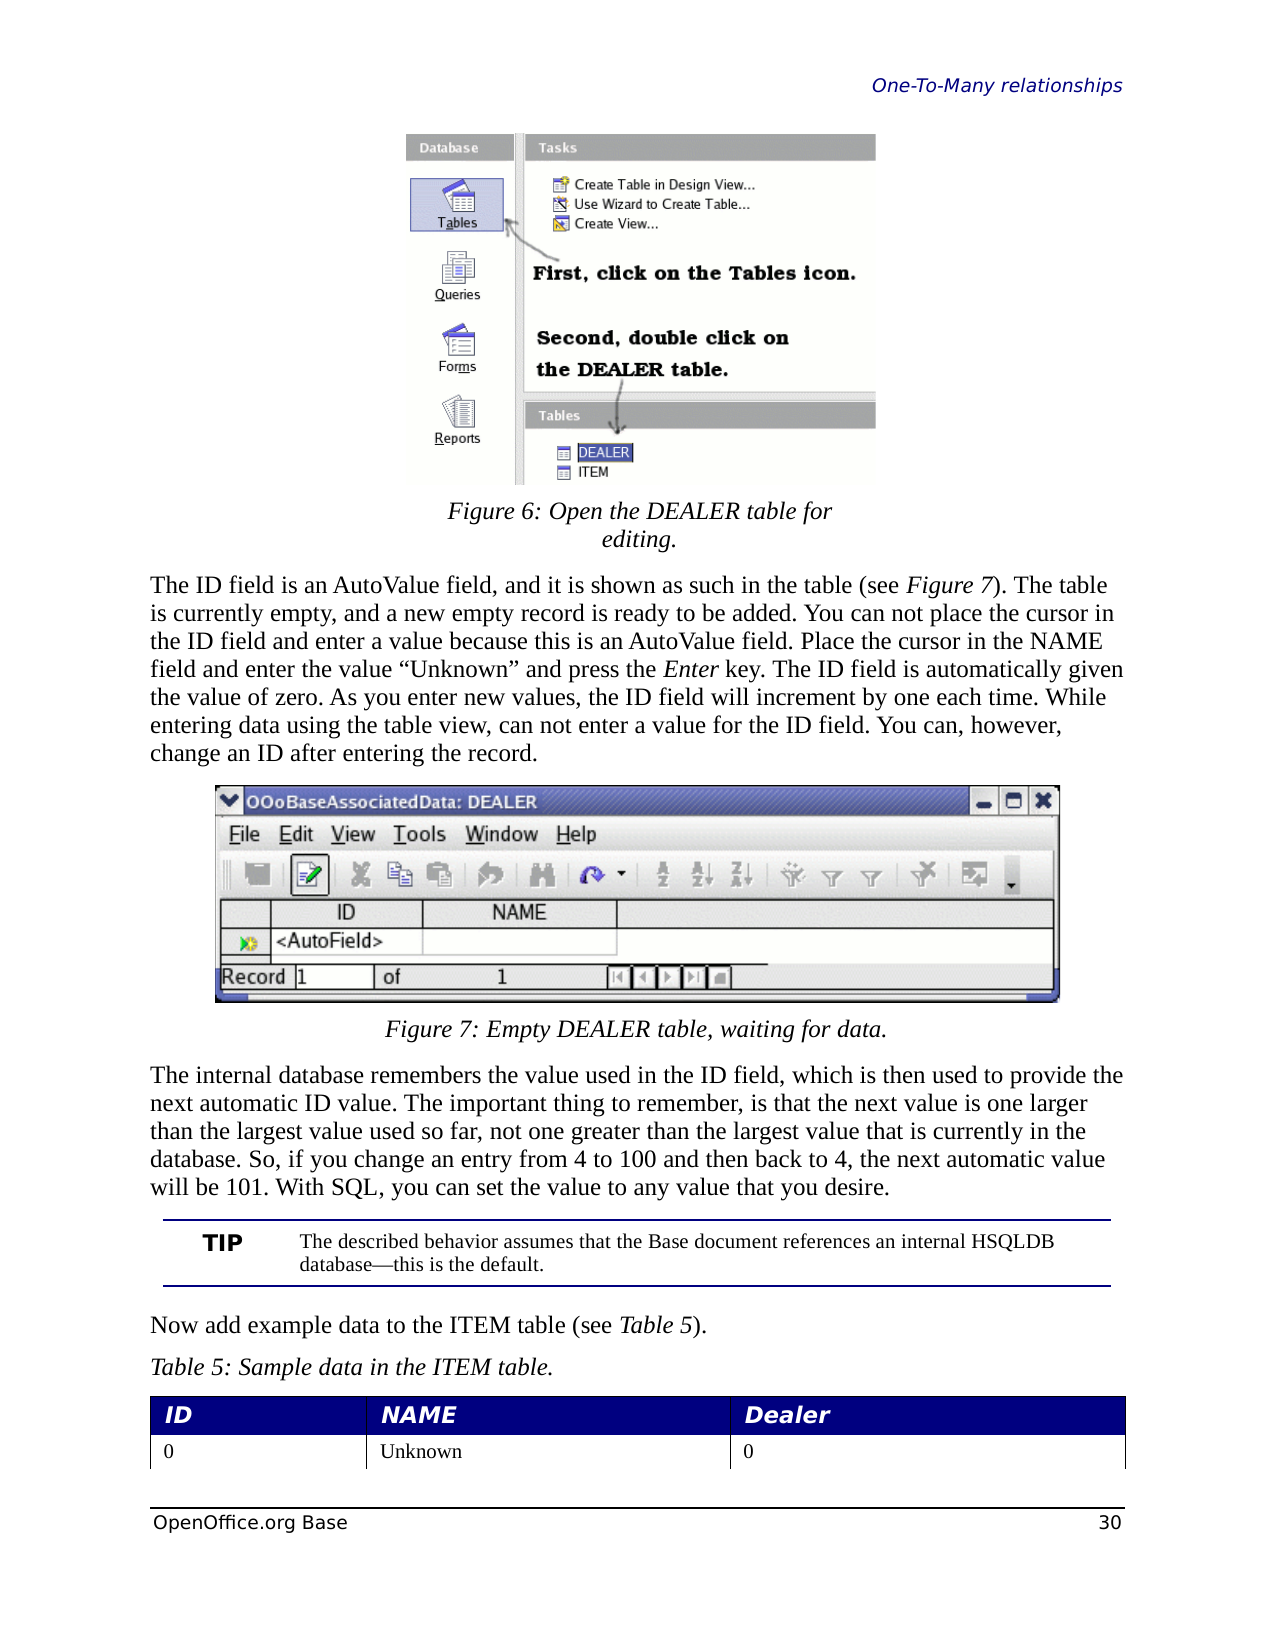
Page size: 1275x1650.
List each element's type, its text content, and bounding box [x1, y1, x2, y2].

text The internal database remembers the value used in the ID field, which is then used to provide the next automatic ID value. The important thing to remember, is that the next value is one larger than the largest value used so far, not one greater than the largest value that is currently in the database. So, if you change an entry from 4 to 100 and then back to 4, the next automatic value will be 101. With SQL, you can set the value to any value that you desire. [150, 1061, 1125, 1201]
text Now add example data to the ITEM table (see Table 5). [150, 1311, 1125, 1338]
table_header The described behavior assumes that the Base document references an internal HSQLDB database—this is the default. [283, 1221, 1111, 1285]
table_cell 0 [151, 1435, 366, 1469]
table_header ID [151, 1397, 366, 1435]
picture [406, 133, 876, 485]
table_cell 0 [731, 1435, 1125, 1469]
table_header Dealer [731, 1397, 1125, 1435]
text Figure 6: Open the DEALER table for editing. [406, 485, 876, 553]
table_header NAME [367, 1397, 730, 1435]
picture [215, 785, 1061, 1003]
text Table 5: Sample data in the ITEM table. [150, 1353, 1125, 1381]
text The ID field is an AutoValue field, and it is shown as such in the table (see Figure 7). The table is currently empty, and a new empty record is ready to be added. You can not place the cursor in the ID field and enter a value because this is an AutoValue field. Place the cursor in the NAME field and enter the value “Unknown” and press the Enter key. The ID field is automatically given the value of zero. As you enter new values, the ID field will increment by one each time. While entering data using the table view, can not enter a value for the ID field. You can, however, change an ID after entering the record. [150, 571, 1125, 767]
table_header TIP [163, 1221, 283, 1285]
table_cell Unknown [367, 1435, 730, 1469]
text Figure 7: Empty DEALER table, waiting for data. [215, 1003, 1060, 1043]
